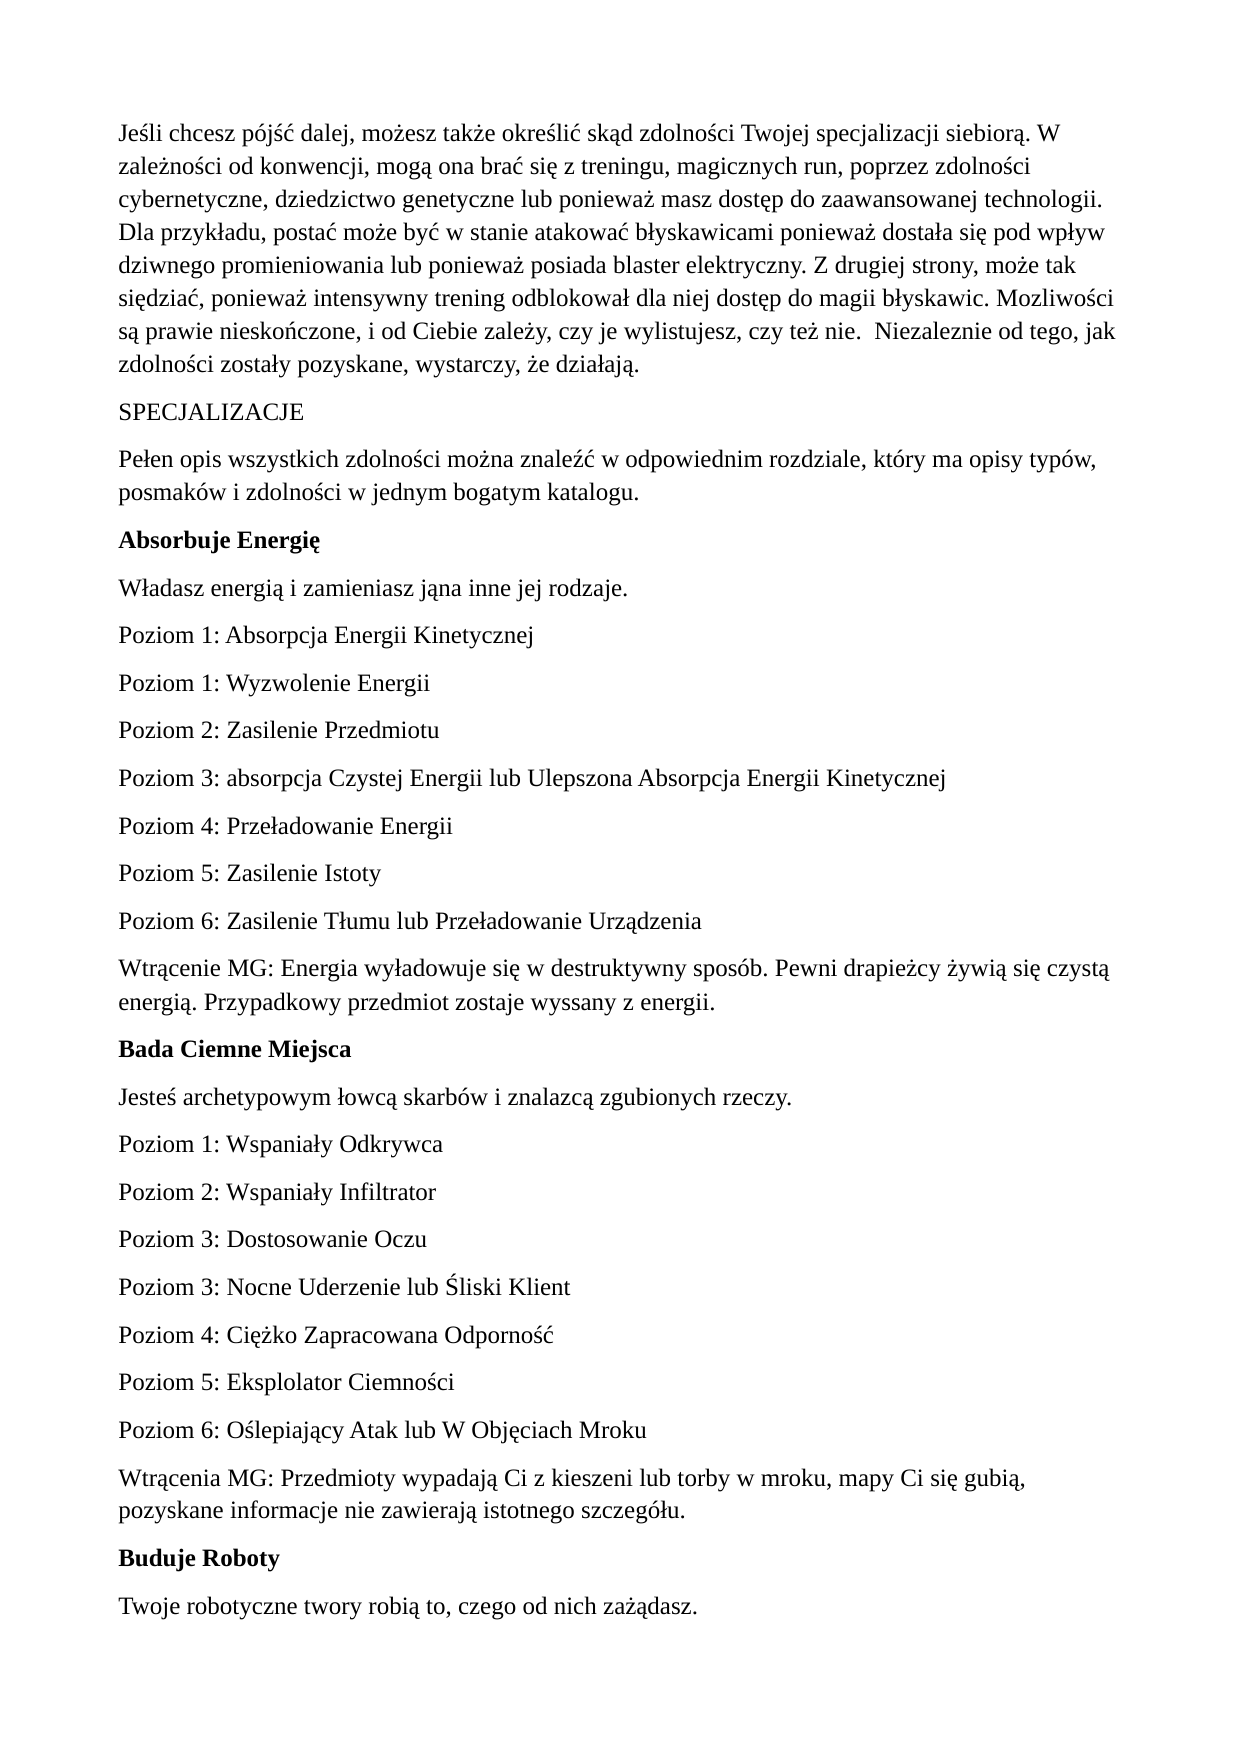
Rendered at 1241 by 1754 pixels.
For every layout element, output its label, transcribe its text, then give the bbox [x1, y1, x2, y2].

text Poziom 4: Przeładowanie Energii [118, 811, 1122, 839]
text Poziom 6: Oślepiający Atak lub W Objęciach Mroku [118, 1415, 1122, 1444]
text Pełen opis wszystkich zdolności można znaleźć w odpowiednim rozdziale, który ma opisy typów, posmaków i zdolności w jednym bogatym katalogu. [118, 444, 1122, 506]
text Poziom 5: Eksplolator Ciemności [118, 1367, 1122, 1396]
text Poziom 3: Dostosowanie Oczu [118, 1224, 1122, 1253]
text Poziom 4: Ciężko Zapracowana Odporność [118, 1320, 1122, 1348]
text Wtrącenia MG: Przedmioty wypadają Ci z kieszeni lub torby w mroku, mapy Ci się gubią, pozyskane informacje nie zawierają istotnego szczegółu. [118, 1463, 1122, 1524]
text Wtrącenie MG: Energia wyładowuje się w destruktywny sposób. Pewni drapieżcy żywią się czystą energią. Przypadkowy przedmiot zostaje wyssany z energii. [118, 953, 1122, 1015]
text Poziom 2: Wspaniały Infiltrator [118, 1177, 1122, 1206]
text Poziom 1: Wspaniały Odkrywca [118, 1129, 1122, 1158]
text Twoje robotyczne twory robią to, czego od nich zażądasz. [118, 1591, 1122, 1619]
text Bada Ciemne Miejsca [118, 1034, 1122, 1063]
text Władasz energią i zamieniasz jąna inne jej rodzaje. [118, 573, 1122, 601]
text Poziom 3: absorpcja Czystej Energii lub Ulepszona Absorpcja Energii Kinetycznej [118, 763, 1122, 792]
text SPECJALIZACJE [118, 397, 1122, 426]
text Poziom 2: Zasilenie Przedmiotu [118, 716, 1122, 744]
text Poziom 5: Zasilenie Istoty [118, 858, 1122, 887]
text Poziom 1: Wyzwolenie Energii [118, 668, 1122, 697]
text Jeśli chcesz pójść dalej, możesz także określić skąd zdolności Twojej specjalizacji siebiorą. W zależności od konwencji, mogą ona brać się z treningu, magicznych run, poprzez zdolności cybernetyczne, dziedzictwo genetyczne lub ponieważ masz dostęp do zaawansowanej technologii. Dla przykładu, postać może być w stanie atakować błyskawicami ponieważ dostała się pod wpływ dziwnego promieniowania lub ponieważ posiada blaster elektryczny. Z drugiej strony, może tak siędziać, ponieważ intensywny trening odblokował dla niej dostęp do magii błyskawic. Mozliwości są prawie nieskończone, i od Ciebie zależy, czy je wylistujesz, czy też nie. Niezaleznie od tego, jak zdolności zostały pozyskane, wystarczy, że działają. [118, 118, 1122, 378]
text Poziom 6: Zasilenie Tłumu lub Przeładowanie Urządzenia [118, 906, 1122, 935]
text Poziom 1: Absorpcja Energii Kinetycznej [118, 620, 1122, 649]
text Poziom 3: Nocne Uderzenie lub Śliski Klient [118, 1272, 1122, 1301]
text Jesteś archetypowym łowcą skarbów i znalazcą zgubionych rzeczy. [118, 1082, 1122, 1111]
text Absorbuje Energię [118, 525, 1122, 554]
text Buduje Roboty [118, 1543, 1122, 1572]
